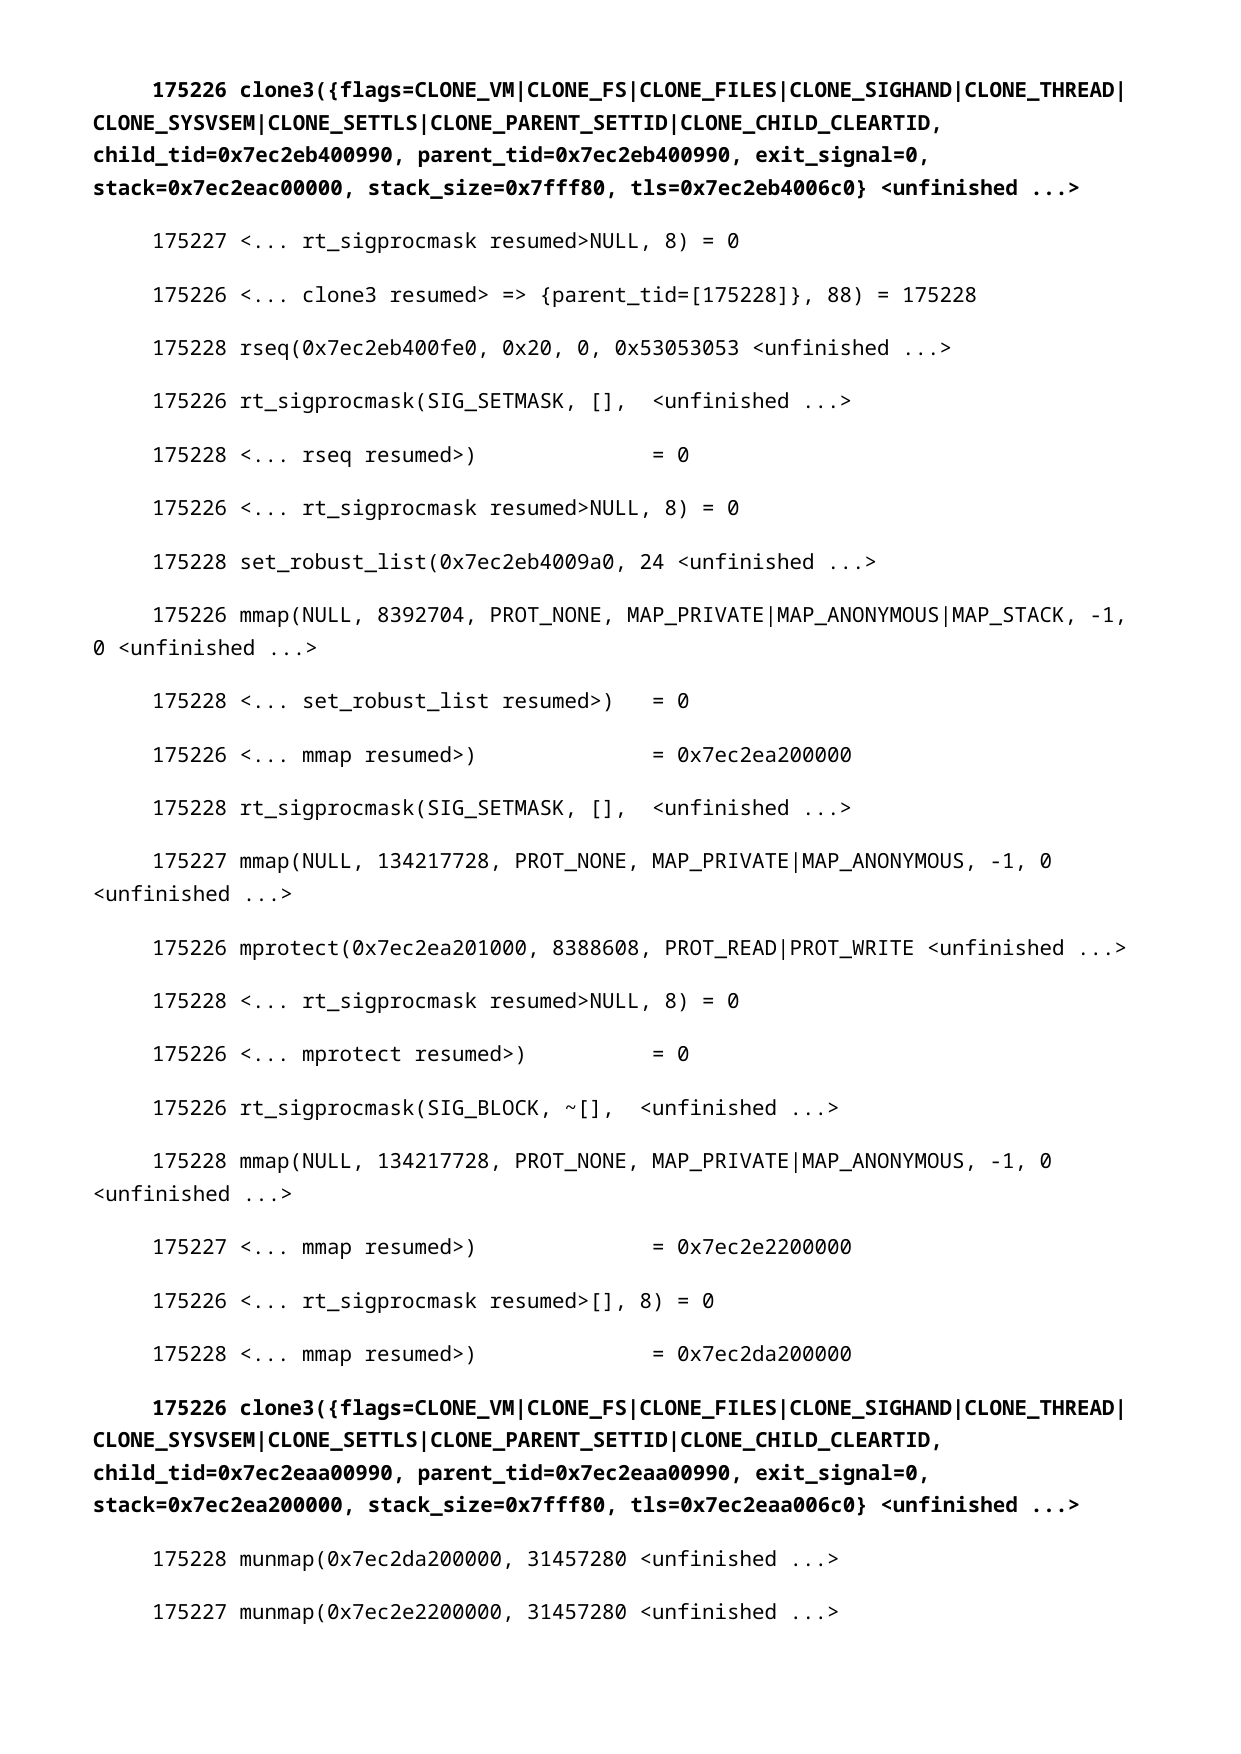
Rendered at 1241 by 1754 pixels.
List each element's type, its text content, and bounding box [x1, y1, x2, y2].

text 175227 <... mmap resumed>) = 0x7ec2e2200000 [93, 1232, 1147, 1261]
text 175228 <... set_robust_list resumed>) = 0 [93, 686, 1147, 715]
text 175228 rt_sigprocmask(SIG_SETMASK, [], <unfinished ...> [93, 793, 1147, 822]
text 175228 <... rseq resumed>) = 0 [93, 440, 1147, 468]
text 175228 rseq(0x7ec2eb400fe0, 0x20, 0, 0x53053053 <unfinished ...> [93, 333, 1147, 362]
text 175228 set_robust_list(0x7ec2eb4009a0, 24 <unfinished ...> [93, 547, 1147, 575]
text 175228 <... mmap resumed>) = 0x7ec2da200000 [93, 1339, 1147, 1368]
text 175226 <... mmap resumed>) = 0x7ec2ea200000 [93, 740, 1147, 768]
text 175226 <... clone3 resumed> => {parent_tid=[175228]}, 88) = 175228 [93, 280, 1147, 308]
text 175226 clone3({flags=CLONE_VM|CLONE_FS|CLONE_FILES|CLONE_SIGHAND|CLONE_THREAD|CLONE_SYSVSEM|CLONE_SETTLS|CLONE_PARENT_SETTID|CLONE_CHILD_CLEARTID, child_tid=0x7ec2eaa00990, parent_tid=0x7ec2eaa00990, exit_signal=0, stack=0x7ec2ea200000, stack_size=0x7fff80, tls=0x7ec2eaa006c0} <unfinished ...> [93, 1393, 1147, 1519]
text 175226 clone3({flags=CLONE_VM|CLONE_FS|CLONE_FILES|CLONE_SIGHAND|CLONE_THREAD|CLONE_SYSVSEM|CLONE_SETTLS|CLONE_PARENT_SETTID|CLONE_CHILD_CLEARTID, child_tid=0x7ec2eb400990, parent_tid=0x7ec2eb400990, exit_signal=0, stack=0x7ec2eac00000, stack_size=0x7fff80, tls=0x7ec2eb4006c0} <unfinished ...> [93, 75, 1147, 201]
text 175227 munmap(0x7ec2e2200000, 31457280 <unfinished ...> [93, 1597, 1147, 1626]
text 175226 rt_sigprocmask(SIG_BLOCK, ~[], <unfinished ...> [93, 1093, 1147, 1121]
text 175226 <... rt_sigprocmask resumed>[], 8) = 0 [93, 1286, 1147, 1314]
text 175228 mmap(NULL, 134217728, PROT_NONE, MAP_PRIVATE|MAP_ANONYMOUS, -1, 0 <unfinished ...> [93, 1146, 1147, 1207]
text 175227 mmap(NULL, 134217728, PROT_NONE, MAP_PRIVATE|MAP_ANONYMOUS, -1, 0 <unfinished ...> [93, 847, 1147, 908]
text 175226 mmap(NULL, 8392704, PROT_NONE, MAP_PRIVATE|MAP_ANONYMOUS|MAP_STACK, -1, 0 <unfinished ...> [93, 600, 1147, 661]
text 175227 <... rt_sigprocmask resumed>NULL, 8) = 0 [93, 226, 1147, 255]
text 175226 mprotect(0x7ec2ea201000, 8388608, PROT_READ|PROT_WRITE <unfinished ...> [93, 933, 1147, 961]
text 175228 <... rt_sigprocmask resumed>NULL, 8) = 0 [93, 986, 1147, 1014]
text 175226 <... rt_sigprocmask resumed>NULL, 8) = 0 [93, 493, 1147, 522]
text 175226 <... mprotect resumed>) = 0 [93, 1039, 1147, 1068]
text 175226 rt_sigprocmask(SIG_SETMASK, [], <unfinished ...> [93, 387, 1147, 415]
text 175228 munmap(0x7ec2da200000, 31457280 <unfinished ...> [93, 1544, 1147, 1572]
